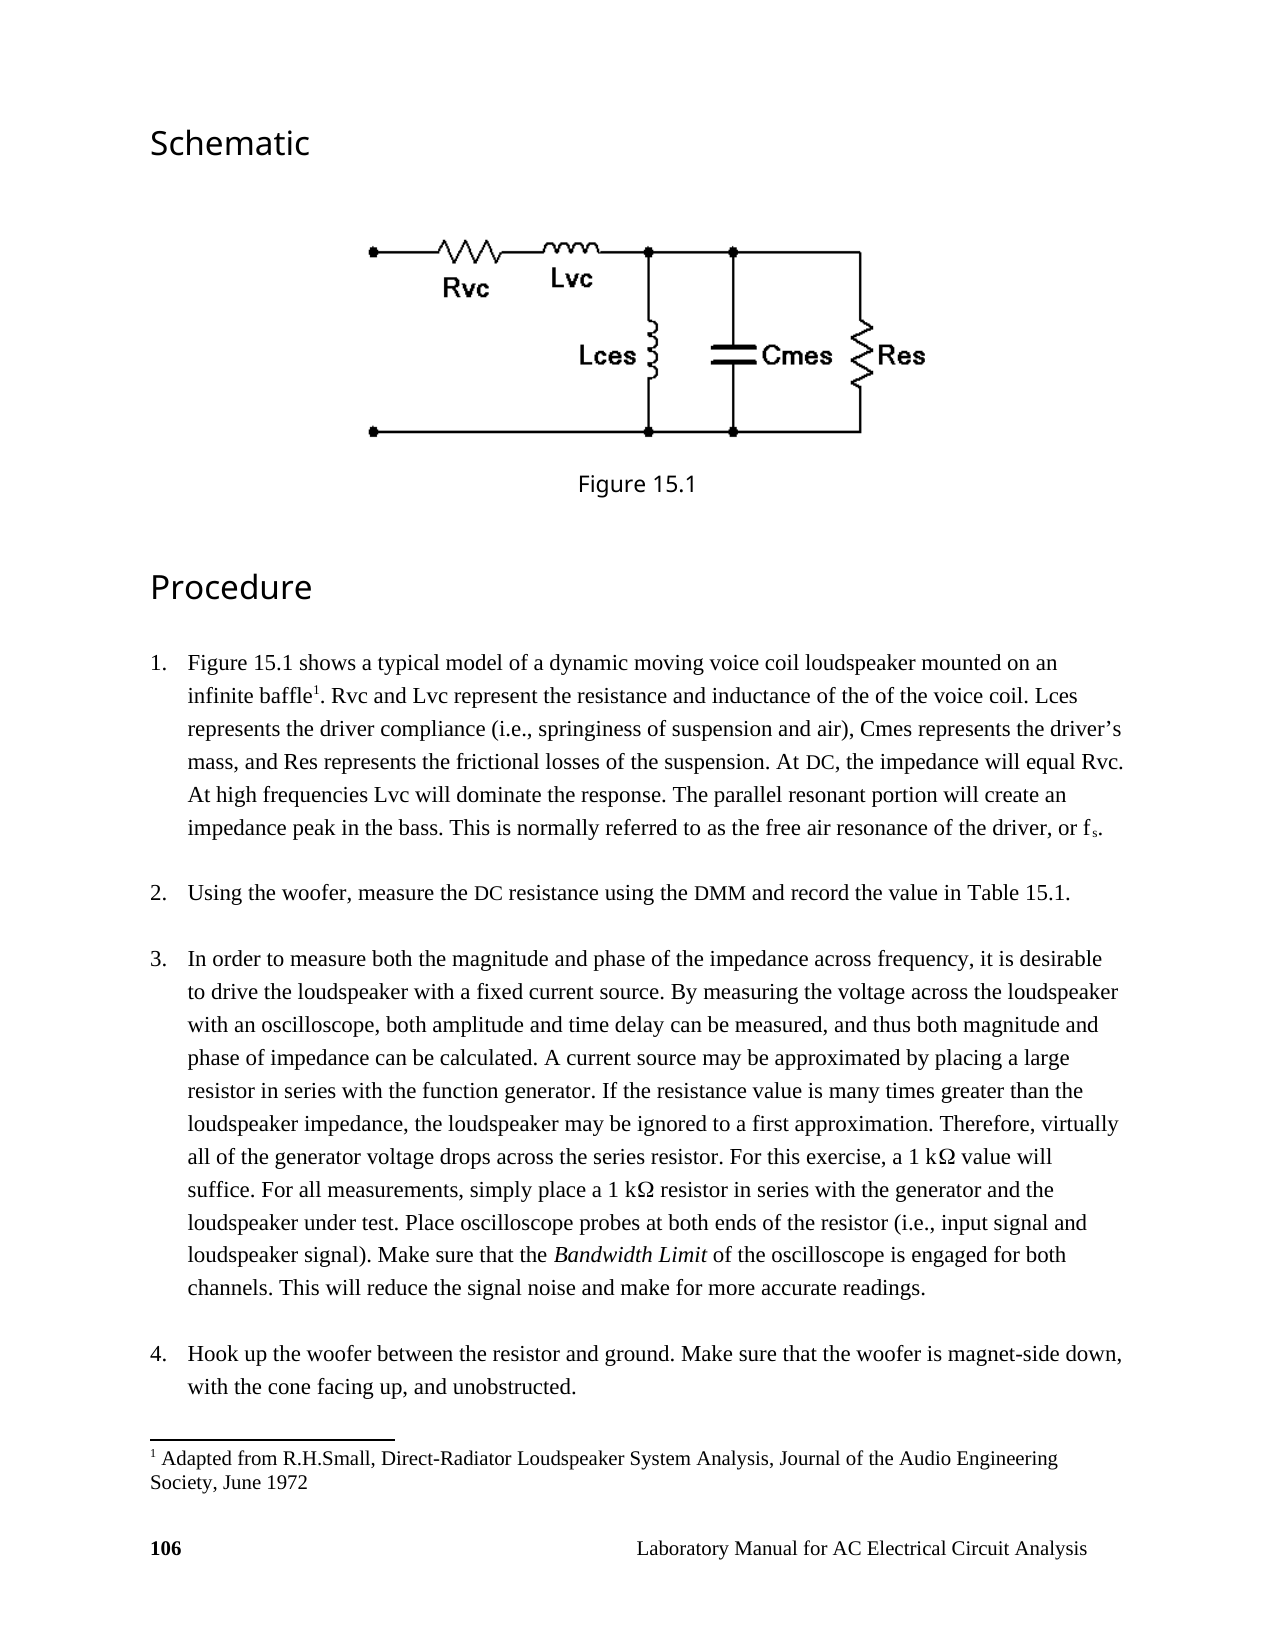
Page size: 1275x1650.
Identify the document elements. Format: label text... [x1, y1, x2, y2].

picture [343, 210, 932, 467]
subtitle Schematic [150, 120, 1125, 165]
subtitle Figure 15.1 [150, 468, 1125, 499]
list Hook up the woofer between the resistor and ground. Make sure that the woofer is magnet-side down, with the cone facing up, and unobstructed. [150, 1340, 1125, 1399]
list In order to measure both the magnitude and phase of the impedance across frequency, it is desirable to drive the loudspeaker with a fixed current source. By measuring the voltage across the loudspeaker with an oscilloscope, both amplitude and time delay can be measured, and thus both magnitude and phase of impedance can be calculated. A current source may be approximated by placing a large resistor in series with the function generator. If the resistance value is many times greater than the loudspeaker impedance, the loudspeaker may be ignored to a first approximation. Therefore, virtually all of the generator voltage drops across the series resistor. For this exercise, a 1 k value will suffice. For all measurements, simply place a 1 k resistor in series with the generator and the loudspeaker under test. Place oscilloscope probes at both ends of the resistor (i.e., input signal and loudspeaker signal). Make sure that the Bandwidth Limit of the oscilloscope is engaged for both channels. This will reduce the signal noise and make for more accurate readings. [150, 945, 1125, 1301]
list Using the woofer, measure the DC resistance using the DMM and record the value in Table 15.1. [150, 879, 1125, 906]
list Adapted from R.H.Small, Direct-Radiator Loudspeaker System Analysis, Journal of the Audio Engineering Society, June 1972 [150, 1446, 1125, 1494]
list Figure 15.1 shows a typical model of a dynamic moving voice coil loudspeaker mounted on an infinite baffle. Rvc and Lvc represent the resistance and inductance of the of the voice coil. Lces represents the driver compliance (i.e., springiness of suspension and air), Cmes represents the driver’s mass, and Res represents the frictional losses of the suspension. At DC, the impedance will equal Rvc. At high frequencies Lvc will dominate the response. The parallel resonant portion will create an impedance peak in the bass. This is normally referred to as the free air resonance of the driver, or fs. [150, 649, 1125, 840]
text Procedure [150, 564, 1125, 609]
